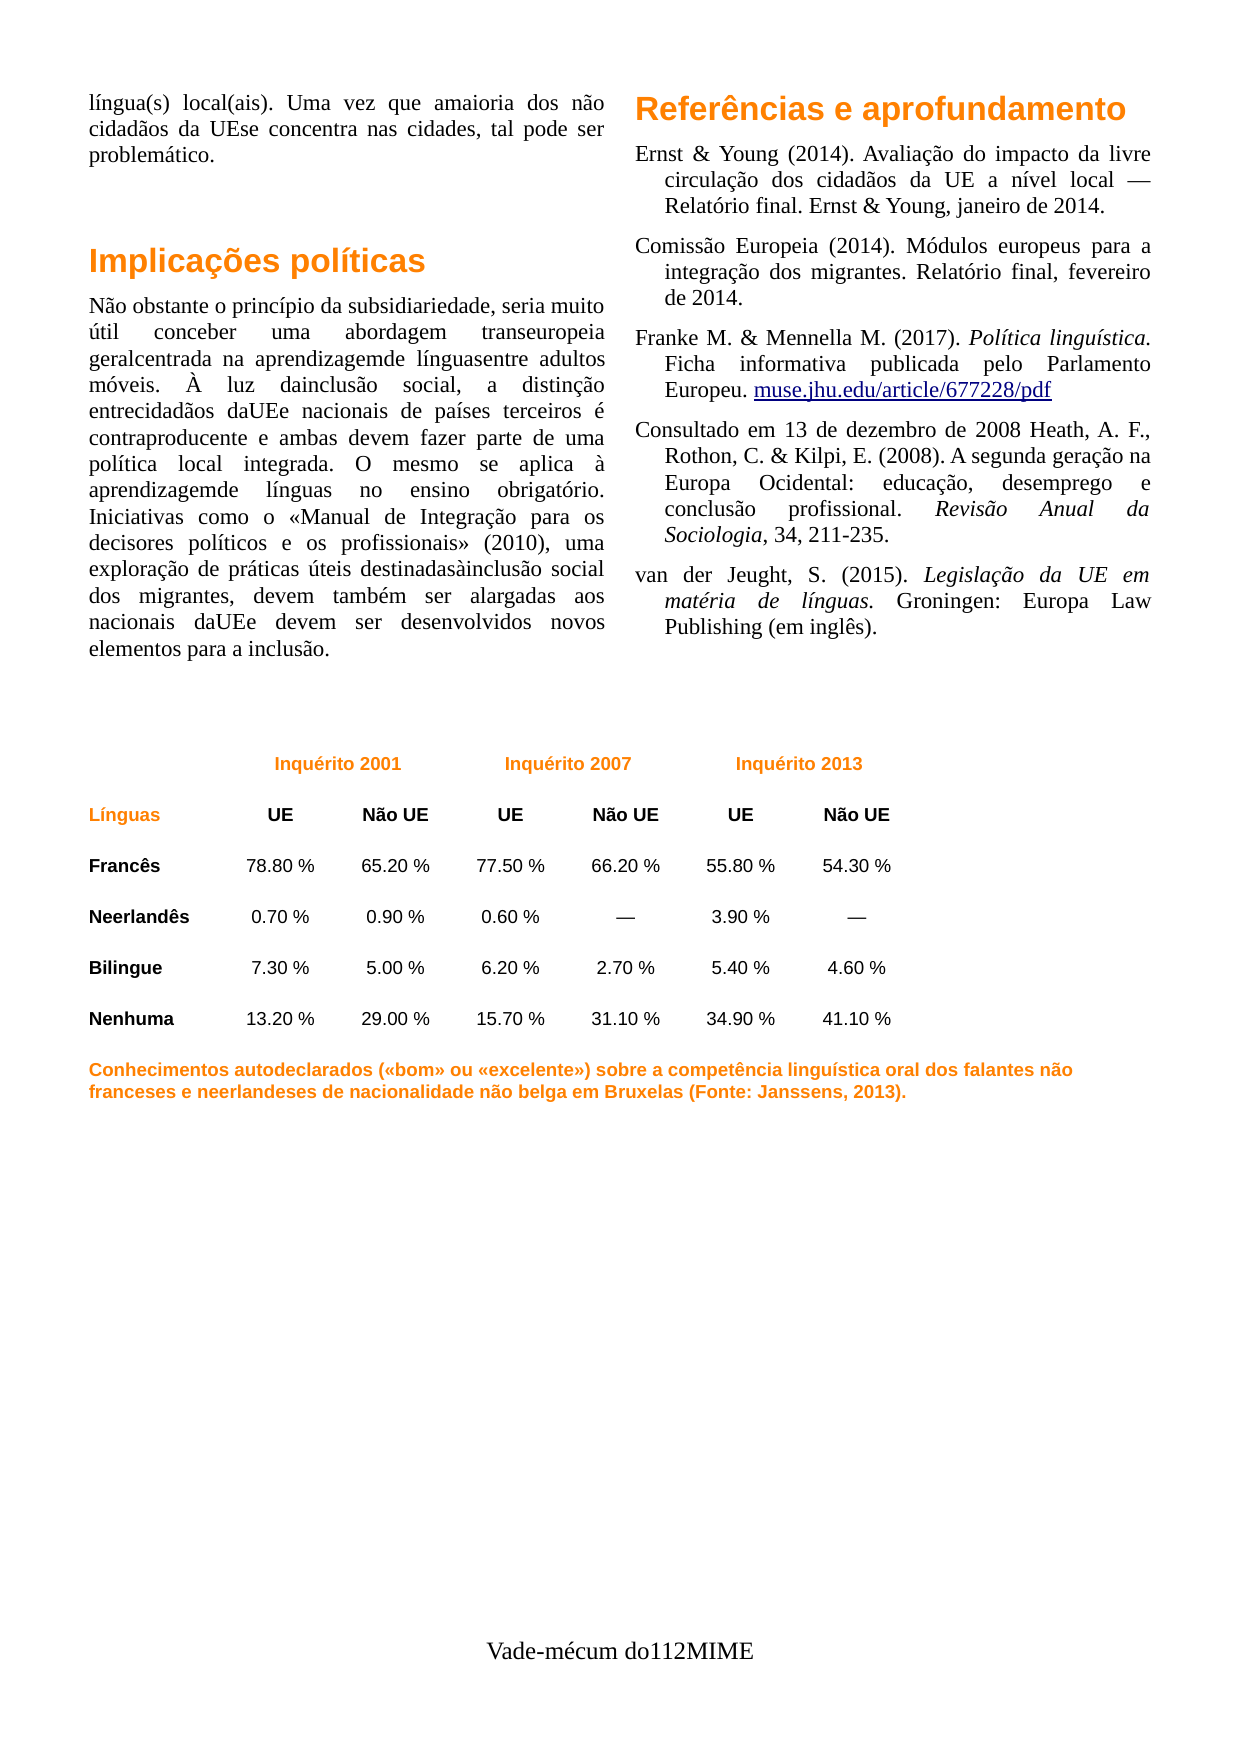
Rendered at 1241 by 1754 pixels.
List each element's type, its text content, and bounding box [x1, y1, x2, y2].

table_header Inquérito 2001 [223, 753, 453, 804]
table_header Inquérito 2007 [453, 753, 683, 804]
table_cell 6,20 % [453, 957, 568, 1008]
table_cell UE [453, 804, 568, 855]
table_cell 0,60 % [453, 906, 568, 957]
text língua(s) local(ais). Uma vez que amaioria dos não cidadãos da UEse concentra nas cidades, tal pode ser problemático. [88, 88, 605, 168]
text Franke M. & Mennella M. (2017). Política linguística. Ficha informativa publicada pelo Parlamento Europeu. muse.jhu.edu/article/677228/pdf [635, 324, 1152, 403]
text Consultado em 13 de dezembro de 2008 Heath, A. F., Rothon, C. & Kilpi, E. (2008). A segunda geração na Europa Ocidental: educação, desemprego e conclusão profissional. Revisão Anual da Sociologia, 34, 211-235. [635, 416, 1152, 548]
table_cell 13,20 % [223, 1008, 338, 1059]
table_cell 0,70 % [223, 906, 338, 957]
text Ernst & Young (2014). Avaliação do impacto da livre circulação dos cidadãos da UE a nível local — Relatório final. Ernst & Young, janeiro de 2014. [635, 140, 1152, 219]
table_cell 2,70 % [568, 957, 683, 1008]
table_header Inquérito 2013 [683, 753, 915, 804]
table_cell Nenhuma [89, 1008, 223, 1059]
table_cell 4,60 % [798, 957, 915, 1008]
table_cell 31,10 % [568, 1008, 683, 1059]
table_cell 15,70 % [453, 1008, 568, 1059]
table_cell — [798, 906, 915, 957]
table_cell 5,00 % [338, 957, 453, 1008]
table_cell 7,30 % [223, 957, 338, 1008]
table_cell UE [223, 804, 338, 855]
table_cell UE [683, 804, 798, 855]
table_cell Não UE [798, 804, 915, 855]
table_cell Não UE [568, 804, 683, 855]
table_cell 77,50 % [453, 855, 568, 906]
table_cell Neerlandês [89, 906, 223, 957]
table_cell 29,00 % [338, 1008, 453, 1059]
table_cell 41,10 % [798, 1008, 915, 1059]
table_cell 3,90 % [683, 906, 798, 957]
text Conhecimentos autodeclarados («bom» ou «excelente») sobre a competência linguística oral dos falantes não franceses e neerlandeses de nacionalidade não belga em Bruxelas (Fonte: Janssens, 2013). [88, 1059, 1152, 1102]
table_cell 5,40 % [683, 957, 798, 1008]
subtitle Referências e aprofundamento [635, 88, 1152, 127]
table_cell Não UE [338, 804, 453, 855]
table_cell 65,20 % [338, 855, 453, 906]
table_cell — [568, 906, 683, 957]
table_cell 54,30 % [798, 855, 915, 906]
table_cell Línguas [89, 804, 223, 855]
table_cell 34,90 % [683, 1008, 798, 1059]
text Não obstante o princípio da subsidiariedade, seria muito útil conceber uma abordagem transeuropeia geralcentrada na aprendizagemde línguasentre adultos móveis. À luz dainclusão social, a distinção entrecidadãos daUEe nacionais de países terceiros é contraproducente e ambas devem fazer parte de uma política local integrada. O mesmo se aplica à aprendizagemde línguas no ensino obrigatório. Iniciativas como o «Manual de Integração para os decisores políticos e os profissionais» (2010), uma exploração de práticas úteis destinadasàinclusão social dos migrantes, devem também ser alargadas aos nacionais daUEe devem ser desenvolvidos novos elementos para a inclusão. [88, 292, 605, 661]
table_cell Francês [89, 855, 223, 906]
table_cell 78,80 % [223, 855, 338, 906]
table_header [89, 753, 223, 804]
table_cell 0,90 % [338, 906, 453, 957]
table_cell 66,20 % [568, 855, 683, 906]
text Comissão Europeia (2014). Módulos europeus para a integração dos migrantes. Relatório final, fevereiro de 2014. [635, 232, 1152, 311]
subtitle Implicações políticas [88, 241, 605, 279]
table_cell Bilingue [89, 957, 223, 1008]
table_cell 55,80 % [683, 855, 798, 906]
text van der Jeught, S. (2015). Legislação da UE em matéria de línguas. Groningen: Europa Law Publishing (em inglês). [635, 561, 1152, 640]
